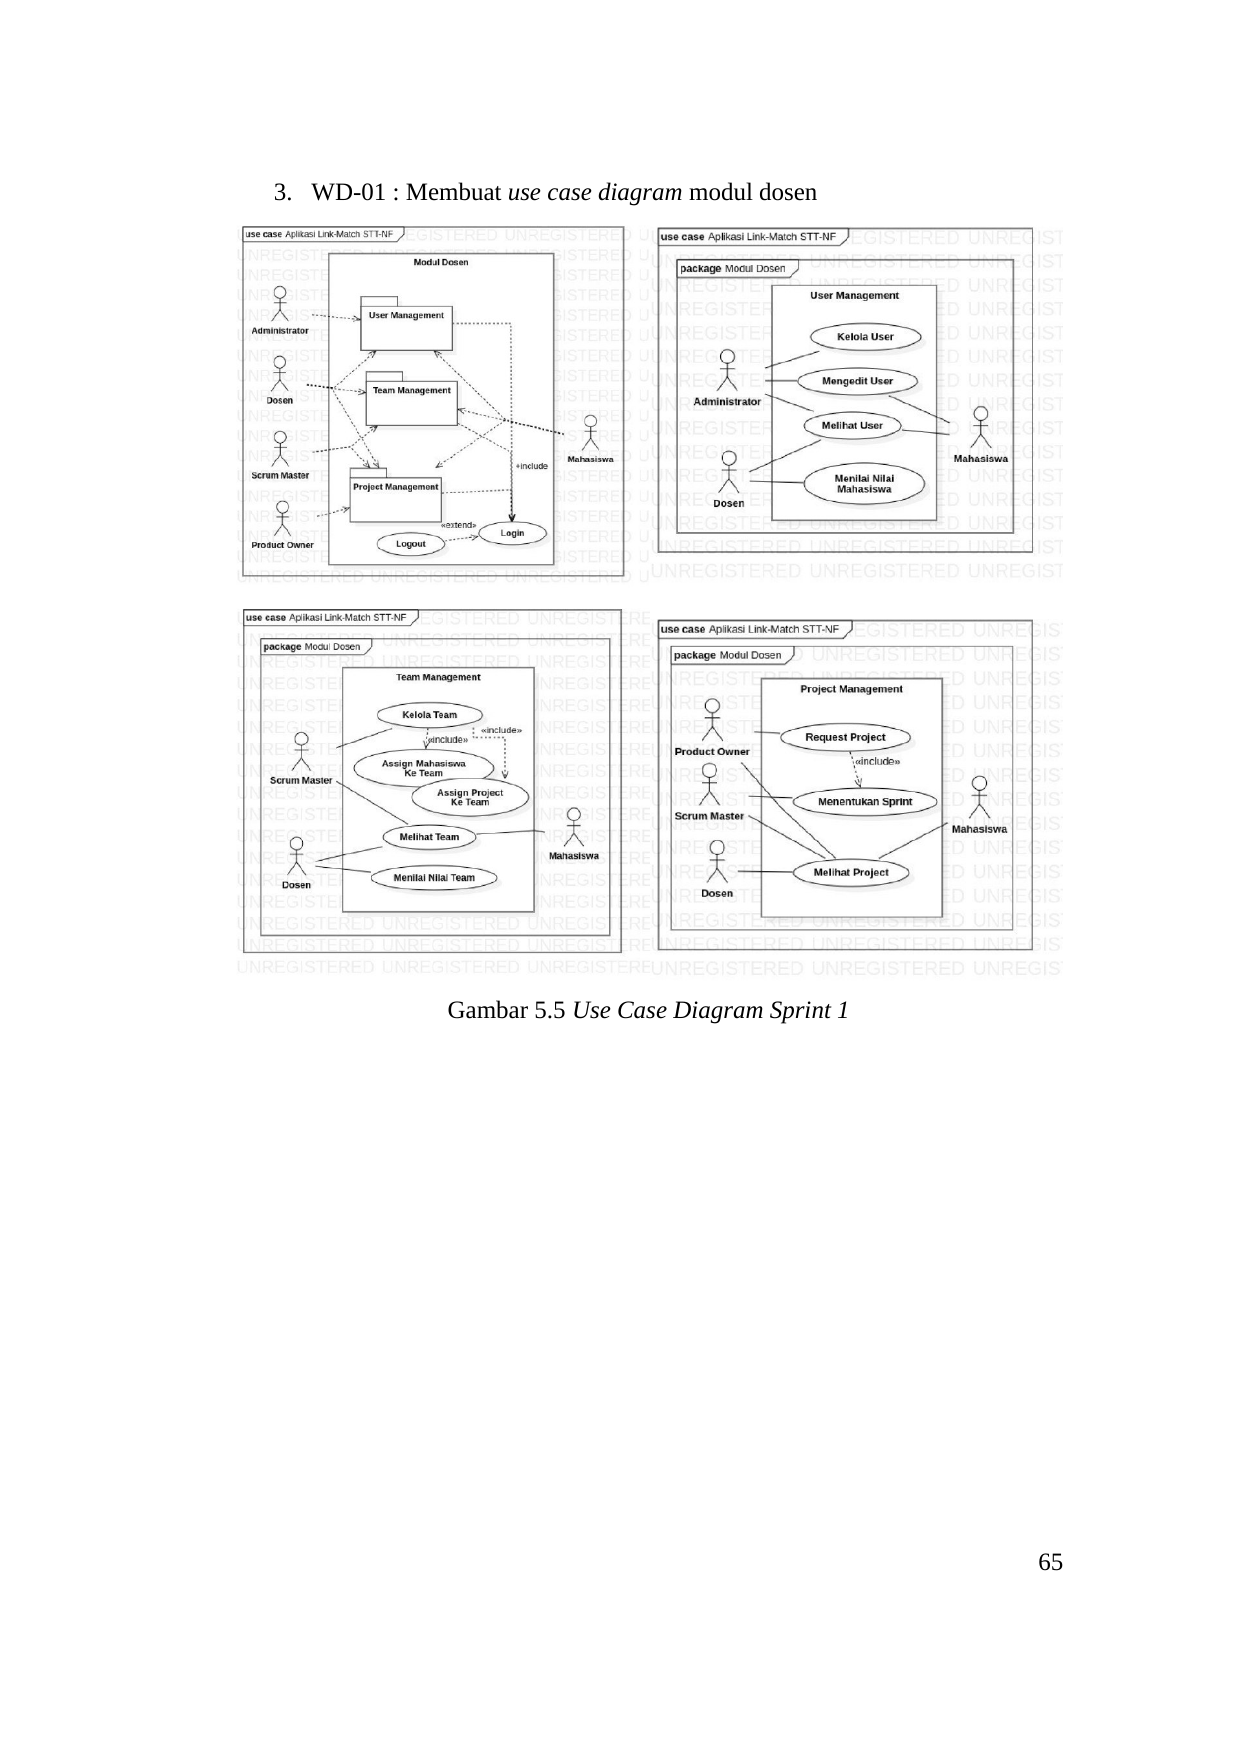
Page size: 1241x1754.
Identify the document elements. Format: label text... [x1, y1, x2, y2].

picture [236, 220, 1063, 982]
text Gambar 5.5 Use Case Diagram Sprint 1 [236, 996, 1063, 1024]
list WD-01 : Membuat use case diagram modul dosen [274, 177, 1063, 206]
